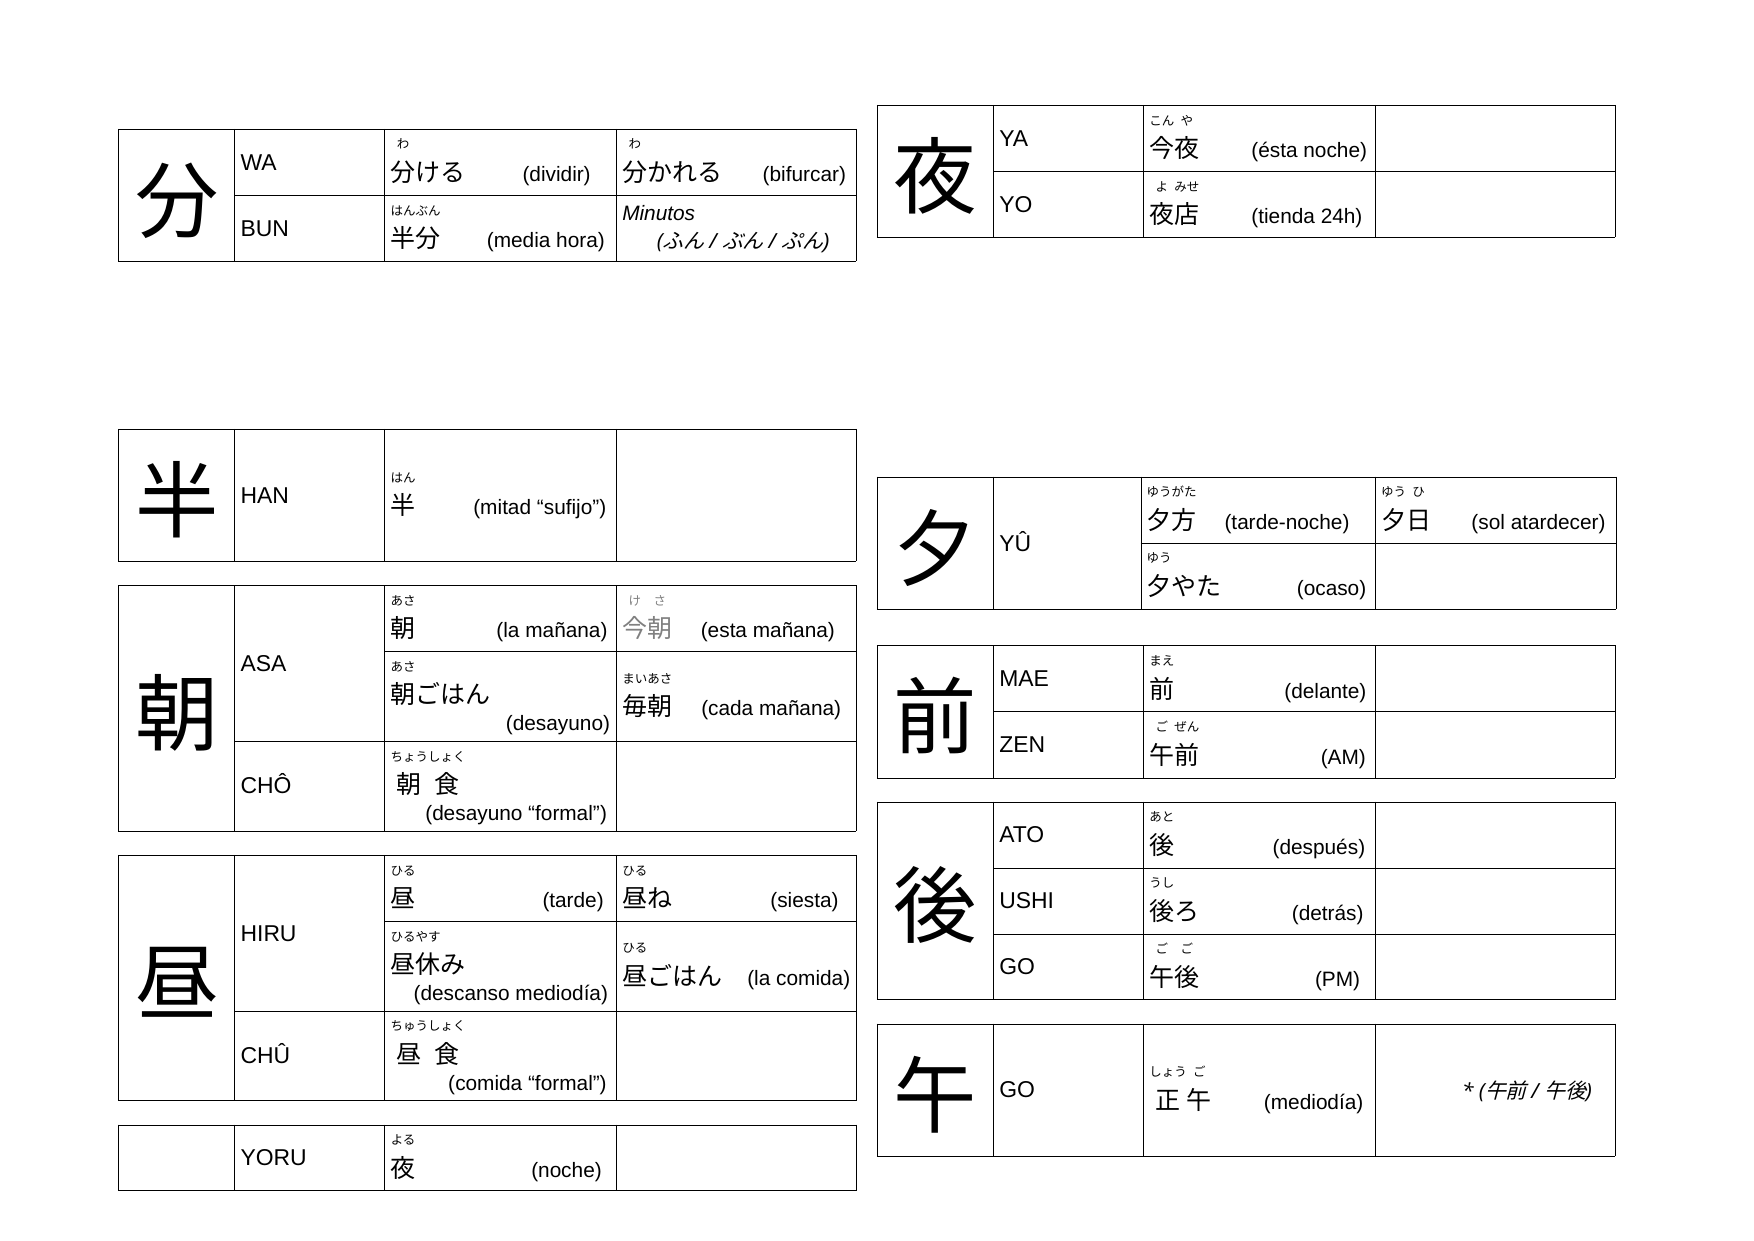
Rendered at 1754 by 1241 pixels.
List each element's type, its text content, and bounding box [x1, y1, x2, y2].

table_header 夜よる (noche) [385, 1126, 616, 1190]
table_header 正しょう午ご (mediodía) [1144, 1025, 1375, 1156]
table_cell 午ご後ご (PM) [1144, 935, 1375, 999]
table_header 夕 [878, 478, 993, 609]
table_cell YA [994, 106, 1143, 171]
table_cell 今こん夜や (ésta noche) [1144, 106, 1375, 171]
table_header [119, 1126, 234, 1190]
table_header [617, 430, 856, 561]
table_header 夜 [878, 106, 993, 237]
table_cell 朝あさごはん (desayuno) [385, 652, 616, 741]
table_header 半はん (mitad “sufijo”) [385, 430, 616, 561]
table_header 夕ゆう方がた (tarde-noche) [1142, 478, 1375, 542]
table_header 昼ひる (tarde) [385, 856, 616, 921]
table_header * (午前 / 午後) [1376, 1025, 1615, 1156]
table_cell [617, 742, 856, 831]
table_header HIRU [235, 856, 384, 1011]
table_header 分わかれる (bifurcar) [617, 130, 856, 194]
table_cell [1376, 106, 1615, 171]
table_header 朝あさ (la mañana) [385, 586, 616, 651]
table_header 午 [878, 1025, 993, 1156]
table_cell 昼ひる休やすみ (descanso mediodía) [385, 922, 616, 1011]
table_cell CHÔ [235, 742, 384, 831]
table_cell [1376, 869, 1615, 933]
table_header GO [994, 1025, 1143, 1156]
table_cell 昼ひるごはん (la comida) [617, 922, 856, 1011]
table_cell [1376, 544, 1616, 609]
table_header 後あと (después) [1144, 803, 1375, 867]
table_header 分 [119, 130, 234, 261]
table_cell YO [994, 172, 1143, 237]
table_cell Minutos (ふん / ぶん / ぷん) [617, 196, 856, 261]
table_cell [1376, 172, 1615, 237]
table_header ASA [235, 586, 384, 741]
table_header YÛ [994, 478, 1141, 609]
table_header 前 [878, 646, 993, 777]
table_header WA [235, 130, 384, 194]
table_cell 夕ゆうやた (ocaso) [1142, 544, 1375, 609]
table_cell 朝ちょう食しょく (desayuno “formal”) [385, 742, 616, 831]
table_header [1376, 803, 1615, 867]
table_cell 午ご前ぜん (AM) [1144, 712, 1375, 777]
table_header 昼 [119, 856, 234, 1100]
table_cell [1376, 935, 1615, 999]
table_header 後 [878, 803, 993, 999]
table_cell CHÛ [235, 1012, 384, 1100]
table_header 昼ひるね (siesta) [617, 856, 856, 921]
table_cell 半はん分ぶん (media hora) [385, 196, 616, 261]
table_cell GO [994, 935, 1143, 999]
table_cell [1376, 712, 1615, 777]
table_cell BUN [235, 196, 384, 261]
table_cell 毎まい朝あさ (cada mañana) [617, 652, 856, 741]
table_header 今け朝さ (esta mañana) [617, 586, 856, 651]
table_header YORU [235, 1126, 384, 1190]
table_header 朝 [119, 586, 234, 831]
table_header ATO [994, 803, 1143, 867]
table_header 夕ゆう日ひ (sol atardecer) [1376, 478, 1616, 542]
table_cell 後うしろ (detrás) [1144, 869, 1375, 933]
table_header [617, 1126, 856, 1190]
table_cell 夜よ店みせ (tienda 24h) [1144, 172, 1375, 237]
table_cell 昼ちゅう食しょく (comida “formal”) [385, 1012, 616, 1100]
table_header HAN [235, 430, 384, 561]
table_cell [617, 1012, 856, 1100]
table_header 前まえ (delante) [1144, 646, 1375, 711]
table_cell ZEN [994, 712, 1143, 777]
table_header 分わける (dividir) [385, 130, 616, 194]
table_header MAE [994, 646, 1143, 711]
table_header 半 [119, 430, 234, 561]
table_cell USHI [994, 869, 1143, 933]
table_header [1376, 646, 1615, 711]
